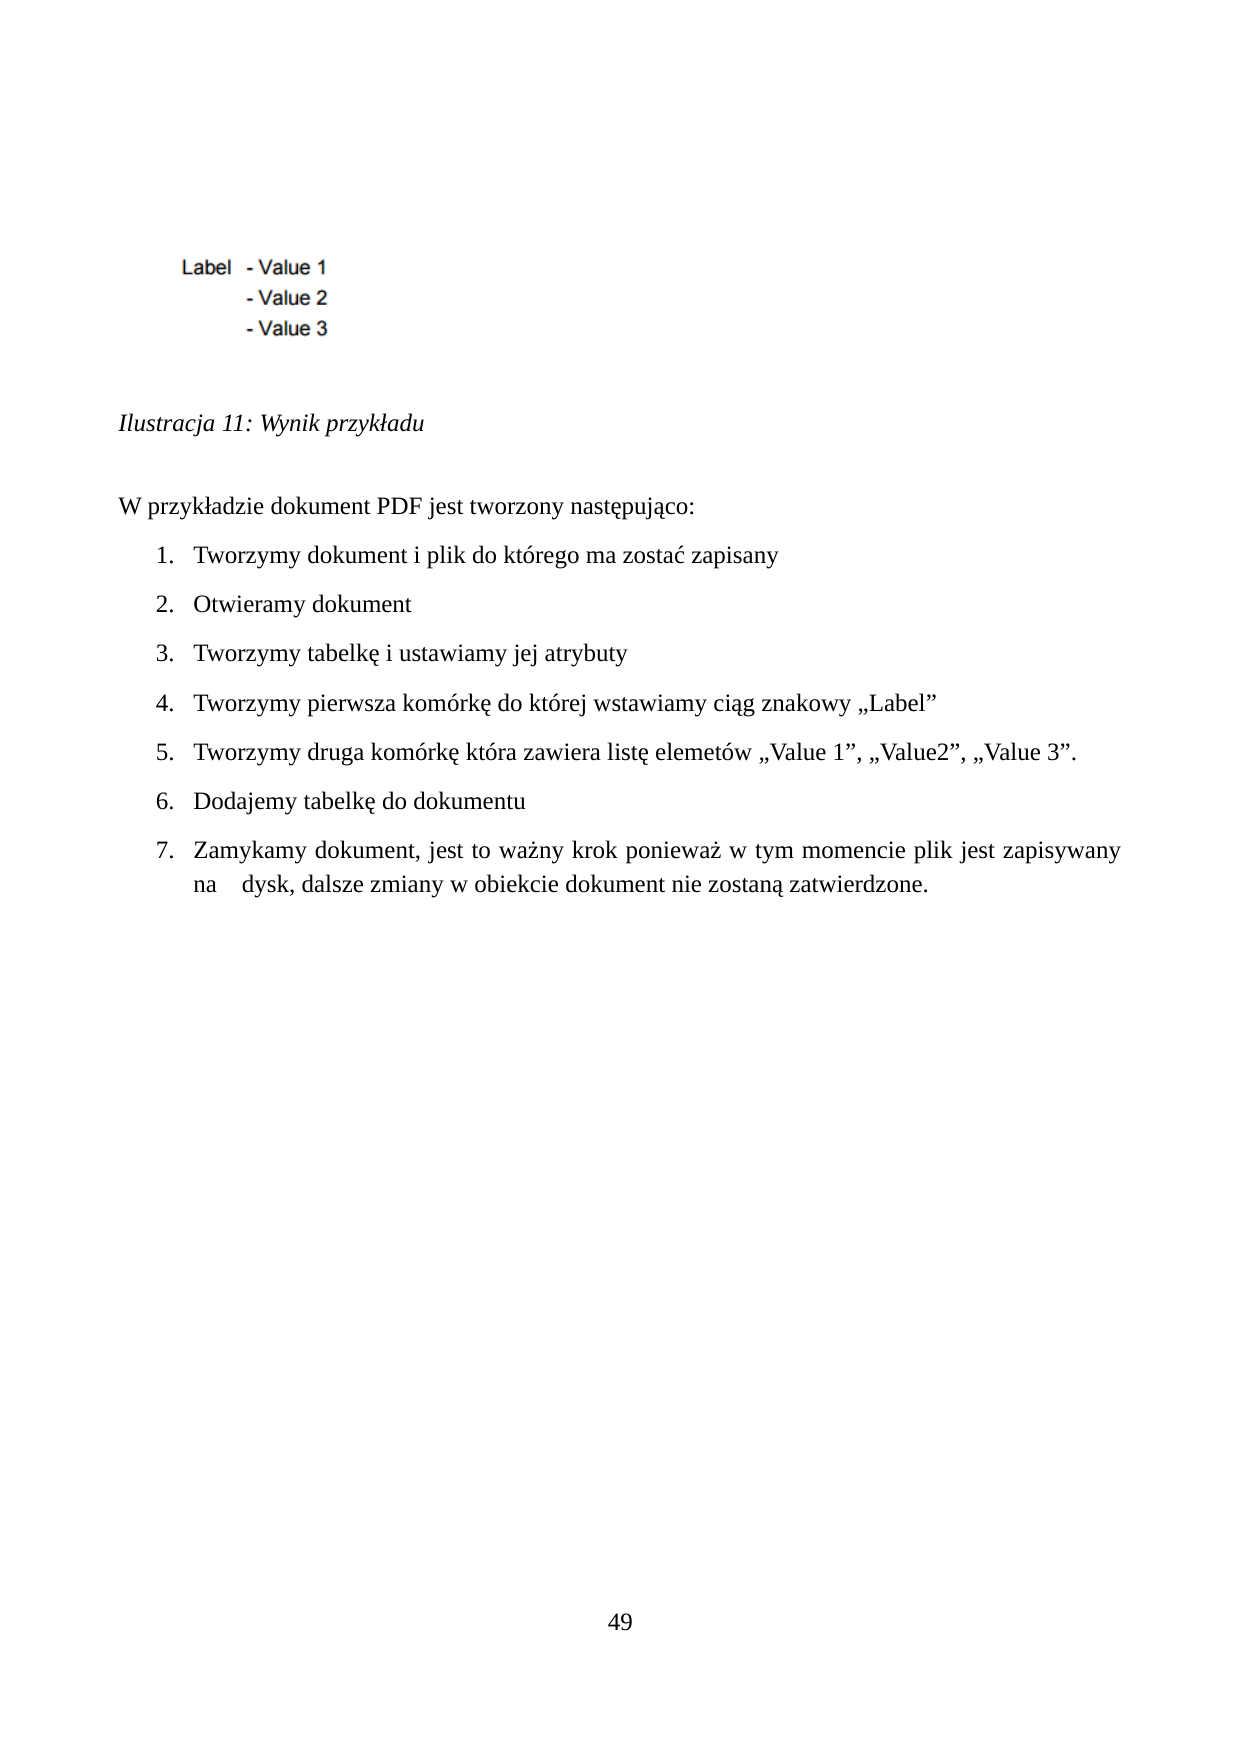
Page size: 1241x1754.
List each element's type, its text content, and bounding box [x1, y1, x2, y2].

text W przykładzie dokument PDF jest tworzony następująco: [118, 491, 1122, 520]
list Zamykamy dokument, jest to ważny krok ponieważ w tym momencie plik jest zapisywany na dysk, dalsze zmiany w obiekcie dokument nie zostaną zatwierdzone. [156, 835, 1122, 898]
text Ilustracja 11: Wynik przykładu [118, 408, 1122, 437]
list Tworzymy tabelkę i ustawiamy jej atrybuty [156, 638, 1122, 667]
list Tworzymy pierwsza komórkę do której wstawiamy ciąg znakowy „Label” [156, 688, 1122, 716]
list Dodajemy tabelkę do dokumentu [156, 786, 1122, 814]
list Tworzymy druga komórkę która zawiera listę elemetów „Value 1”, „Value2”, „Value 3”. [156, 737, 1122, 765]
picture [118, 179, 1123, 408]
list Otwieramy dokument [156, 589, 1122, 618]
list Tworzymy dokument i plik do którego ma zostać zapisany [156, 540, 1122, 569]
